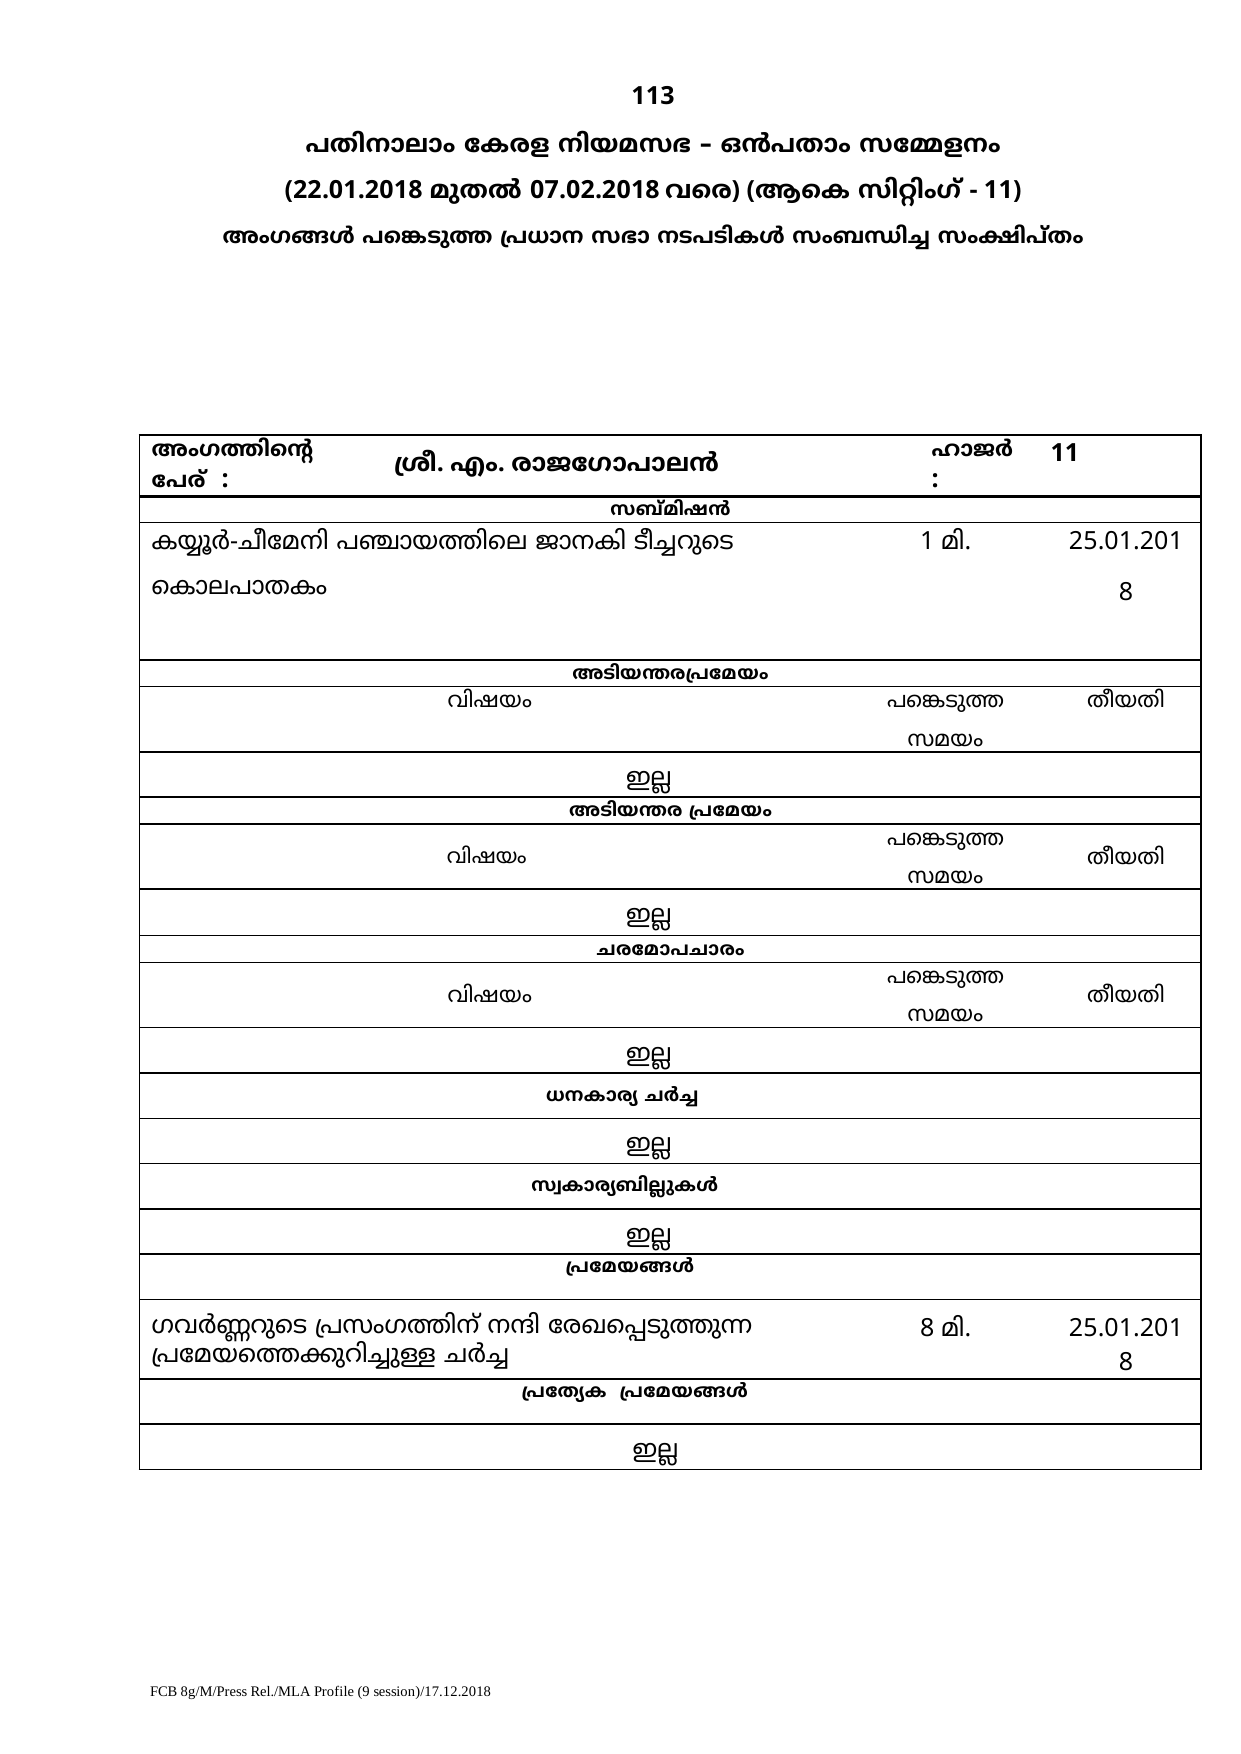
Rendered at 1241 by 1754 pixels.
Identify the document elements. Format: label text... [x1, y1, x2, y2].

table_cell [840, 1164, 1050, 1208]
table_cell പങ്കെടുത്ത സമയം [840, 963, 1050, 1027]
table_cell [840, 1425, 1050, 1468]
table_cell ധനകാര്യ ചര്‍ച്ച [140, 1074, 840, 1117]
table_cell [840, 1028, 1050, 1072]
table_cell [1050, 1425, 1200, 1468]
table_cell തീയതി [1050, 687, 1200, 751]
table_cell ഇല്ല [140, 890, 840, 935]
table_cell തീയതി [1050, 963, 1200, 1027]
table_cell ഇല്ല [140, 1210, 840, 1253]
table_cell കയ്യൂര്‍-ചീമേനി പഞ്ചായത്തിലെ ജാനകി ടീച്ചറുടെ കൊലപാതകം [140, 523, 840, 659]
table_cell [1050, 1164, 1200, 1208]
table_cell [840, 753, 1050, 796]
table_cell [1050, 1028, 1200, 1072]
table_cell [1050, 1119, 1200, 1163]
table_cell ഇല്ല [140, 1425, 840, 1468]
table_cell ഇല്ല [140, 1028, 840, 1072]
table_cell പ്രത്യേക പ്രമേയങ്ങള്‍ [140, 1380, 840, 1423]
table_cell [840, 1255, 1050, 1299]
table_cell പ്രമേയങ്ങള്‍ [140, 1255, 840, 1299]
table_cell പങ്കെടുത്ത സമയം [840, 825, 1050, 888]
table_cell ചരമോപചാരം [140, 936, 1200, 961]
table_cell [1050, 1255, 1200, 1299]
table_cell [840, 890, 1050, 935]
table_cell 25.01.2018 [1050, 1300, 1200, 1378]
table_header ശ്രീ. എം. രാജഗോപാലന്‍ [382, 436, 919, 495]
table_cell [1050, 1210, 1200, 1253]
table_cell [840, 1210, 1050, 1253]
table_cell [1050, 1074, 1200, 1117]
table_cell ഗവര്‍ണ്ണറുടെ പ്രസംഗത്തിന് നന്ദി രേഖപ്പെടുത്തുന്ന പ്രമേയത്തെക്കുറിച്ചുള്ള ചര്‍ച്ച [140, 1300, 840, 1378]
table_cell സബ്മിഷന്‍ [140, 498, 1200, 522]
table_cell 25.01.2018 [1050, 523, 1200, 659]
table_header 11 [1039, 436, 1200, 495]
table_header ഹാജര്‍ : [919, 436, 1038, 495]
table_cell 1 മി. [840, 523, 1050, 659]
table_cell അടിയന്തരപ്രമേയം [140, 661, 1200, 686]
table_cell [840, 1380, 1050, 1423]
table_cell [840, 1074, 1050, 1117]
table_cell 8 മി. [840, 1300, 1050, 1378]
table_cell [840, 1119, 1050, 1163]
table_cell [1050, 890, 1200, 935]
table_header അംഗത്തിന്റെ പേര് : [140, 436, 382, 495]
table_cell വിഷയം [140, 825, 840, 888]
table_cell അടിയന്തര പ്രമേയം [140, 798, 1200, 823]
table_cell വിഷയം [140, 963, 840, 1027]
table_cell ഇല്ല [140, 753, 840, 796]
table_cell [1050, 1380, 1200, 1423]
table_cell ഇല്ല [140, 1119, 840, 1163]
table_cell വിഷയം [140, 687, 840, 751]
table_cell [1050, 753, 1200, 796]
table_cell തീയതി [1050, 825, 1200, 888]
table_cell പങ്കെടുത്ത സമയം [840, 687, 1050, 751]
table_cell സ്വകാര്യബില്ലുകള്‍ [140, 1164, 840, 1208]
